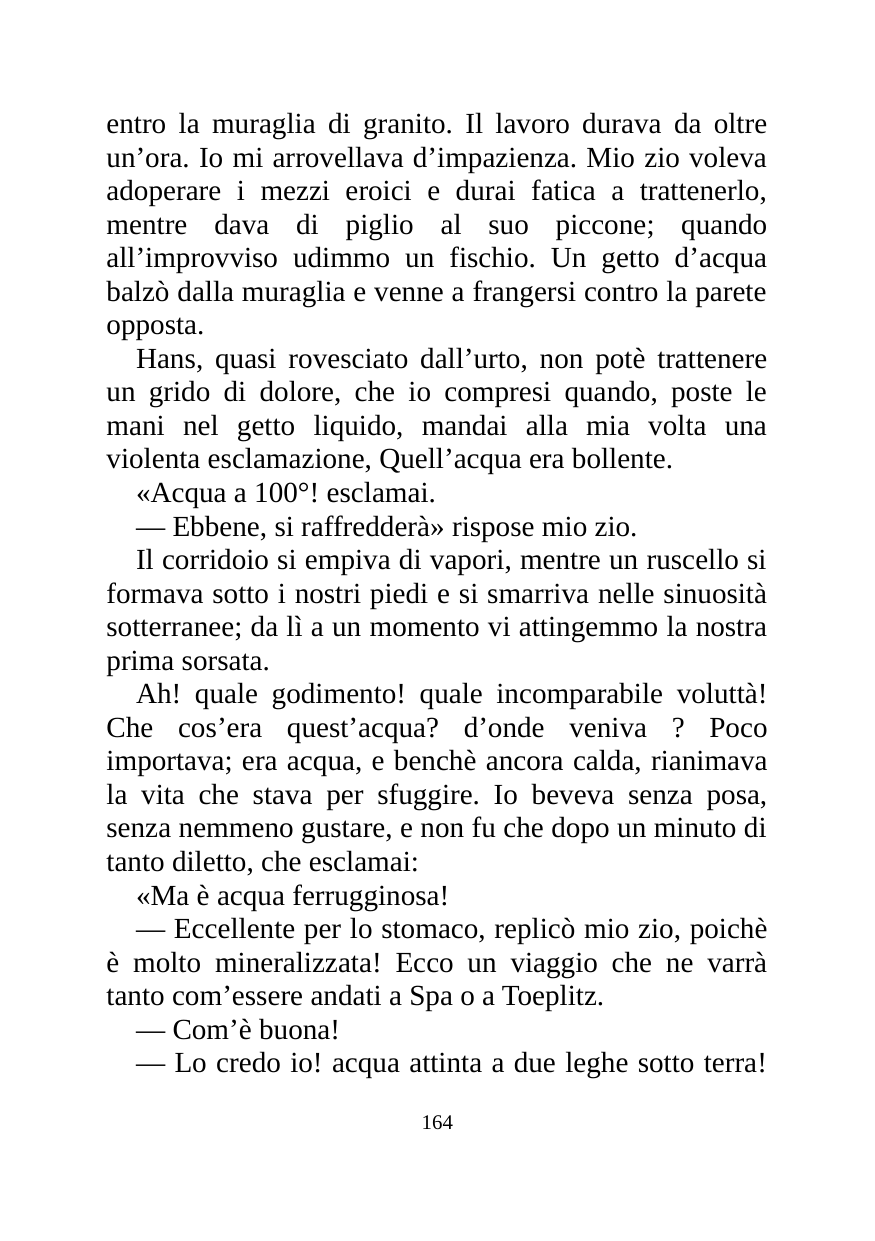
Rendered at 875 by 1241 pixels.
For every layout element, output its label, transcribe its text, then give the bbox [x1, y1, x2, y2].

text — Ebbene, si raffredderà» rispose mio zio. [106, 509, 768, 542]
text — Lo credo io! acqua attinta a due leghe sotto terra! [106, 1045, 768, 1079]
text — Eccellente per lo stomaco, replicò mio zio, poichè è molto mineralizzata! Ecco un viaggio che ne varrà tanto com’essere andati a Spa o a Toeplitz. [106, 911, 768, 1012]
text «Acqua a 100°! esclamai. [106, 475, 768, 509]
text Il corridoio si empiva di vapori, mentre un ruscello si formava sotto i nostri piedi e si smarriva nelle sinuosità sotterranee; da lì a un momento vi attingemmo la nostra prima sorsata. [106, 542, 768, 676]
text «Ma è acqua ferrugginosa! [106, 878, 768, 911]
text entro la muraglia di granito. Il lavoro durava da oltre un’ora. Io mi arrovellava d’impazienza. Mio zio voleva adoperare i mezzi eroici e durai fatica a trattenerlo, mentre dava di piglio al suo piccone; quando all’improvviso udimmo un fischio. Un getto d’acqua balzò dalla muraglia e venne a frangersi contro la parete opposta. [106, 106, 768, 341]
text Hans, quasi rovesciato dall’urto, non potè trattenere un grido di dolore, che io compresi quando, poste le mani nel getto liquido, mandai alla mia volta una violenta esclamazione, Quell’acqua era bollente. [106, 341, 768, 475]
text — Com’è buona! [106, 1012, 768, 1045]
text Ah! quale godimento! quale incomparabile voluttà! Che cos’era quest’acqua? d’onde veniva ? Poco importava; era acqua, e benchè ancora calda, rianimava la vita che stava per sfuggire. Io beveva senza posa, senza nemmeno gustare, e non fu che dopo un minuto di tanto diletto, che esclamai: [106, 676, 768, 878]
